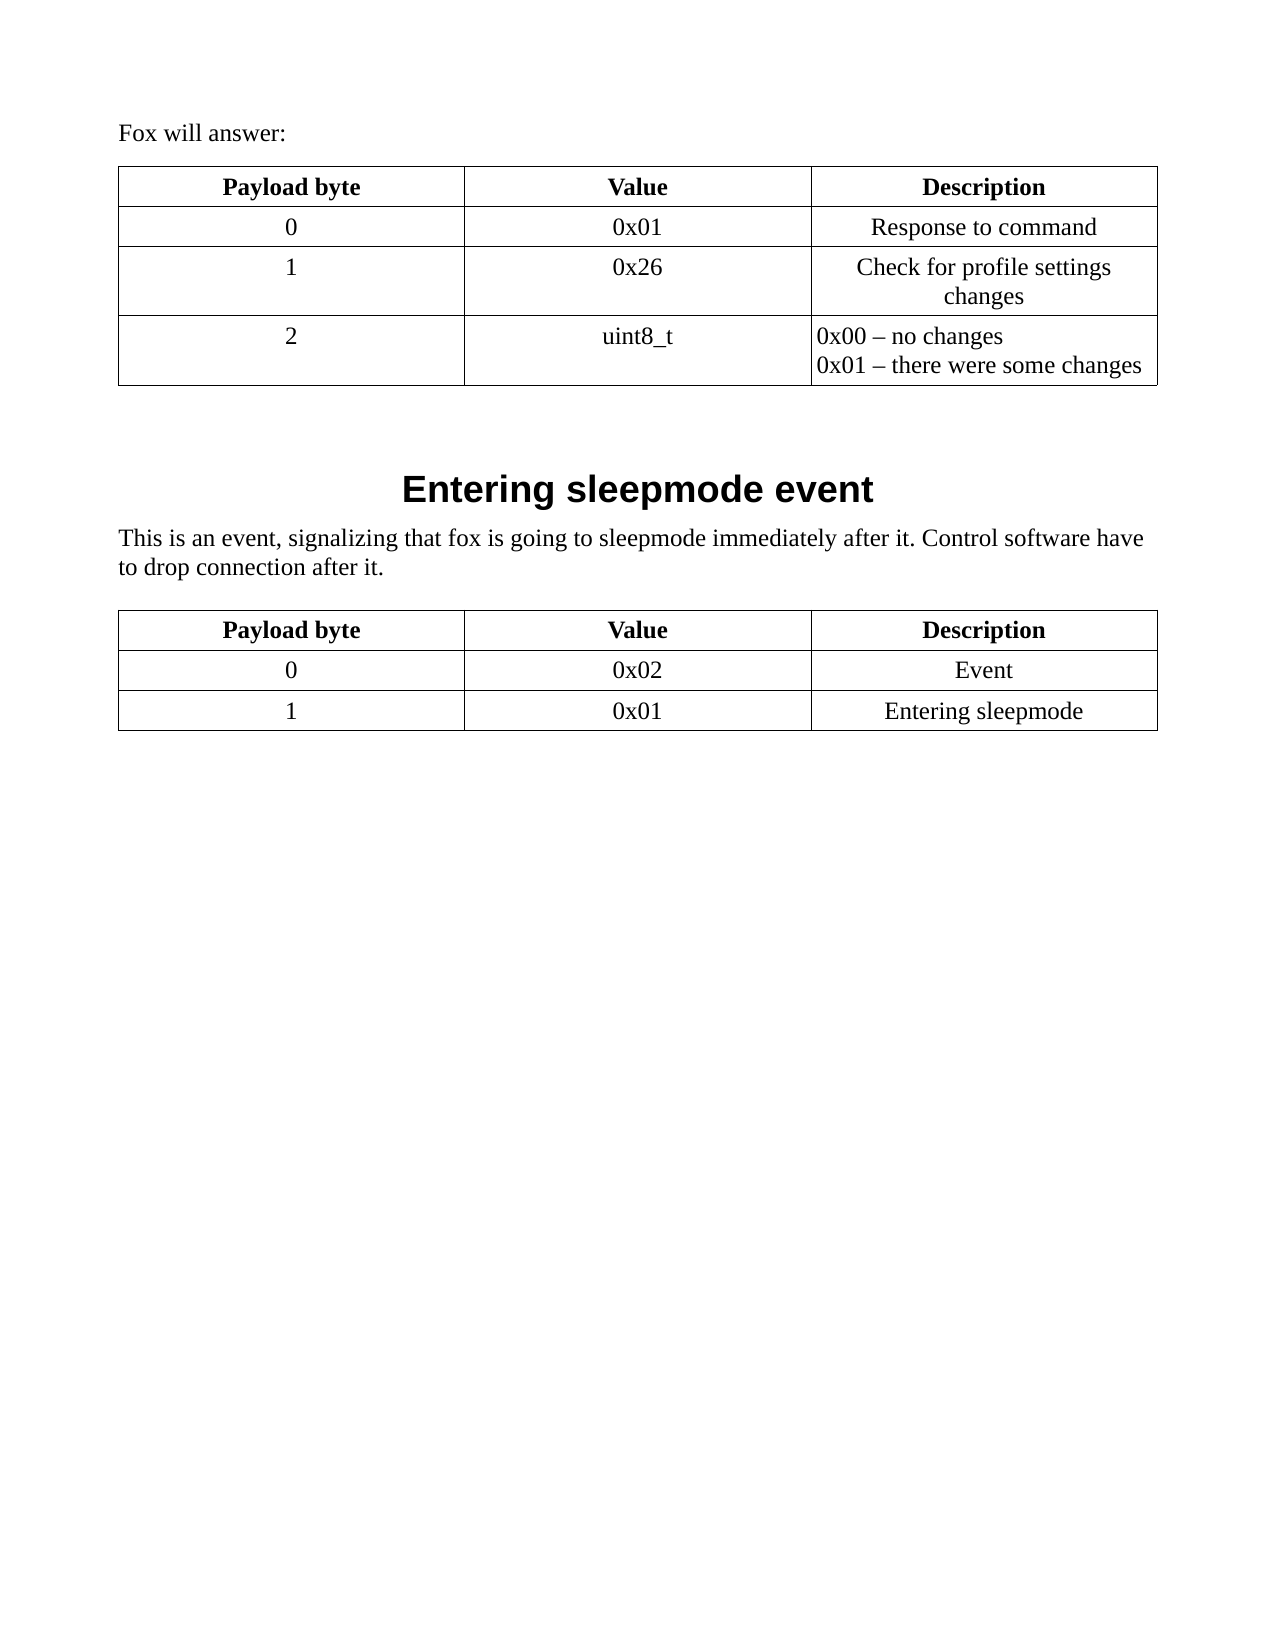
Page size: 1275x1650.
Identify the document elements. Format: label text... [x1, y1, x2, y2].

table_cell 0x01 [465, 207, 811, 246]
table_header Value [465, 167, 811, 206]
table_cell Event [812, 651, 1157, 690]
table_header Payload byte [119, 167, 464, 206]
subtitle Entering sleepmode event [118, 467, 1157, 511]
table_header Description [812, 167, 1157, 206]
text This is an event, signalizing that fox is going to sleepmode immediately after it. Control software have to drop connection after it. [118, 523, 1157, 581]
table_cell 1 [119, 691, 464, 730]
table_cell Response to command [812, 207, 1157, 246]
table_cell 1 [119, 247, 464, 315]
table_cell 0x26 [465, 247, 811, 315]
table_cell 0x02 [465, 651, 811, 690]
table_header Payload byte [119, 611, 464, 650]
table_cell 0 [119, 207, 464, 246]
table_cell Check for profile settings changes [812, 247, 1157, 315]
table_cell 0 [119, 651, 464, 690]
table_cell 0x01 [465, 691, 811, 730]
table_header Value [465, 611, 811, 650]
table_cell Entering sleepmode [812, 691, 1157, 730]
text Fox will answer: [118, 118, 1157, 147]
table_header Description [812, 611, 1157, 650]
table_cell uint8_t [465, 316, 811, 384]
table_cell 0x00 – no changes 0x01 – there were some changes [812, 316, 1157, 384]
table_cell 2 [119, 316, 464, 384]
